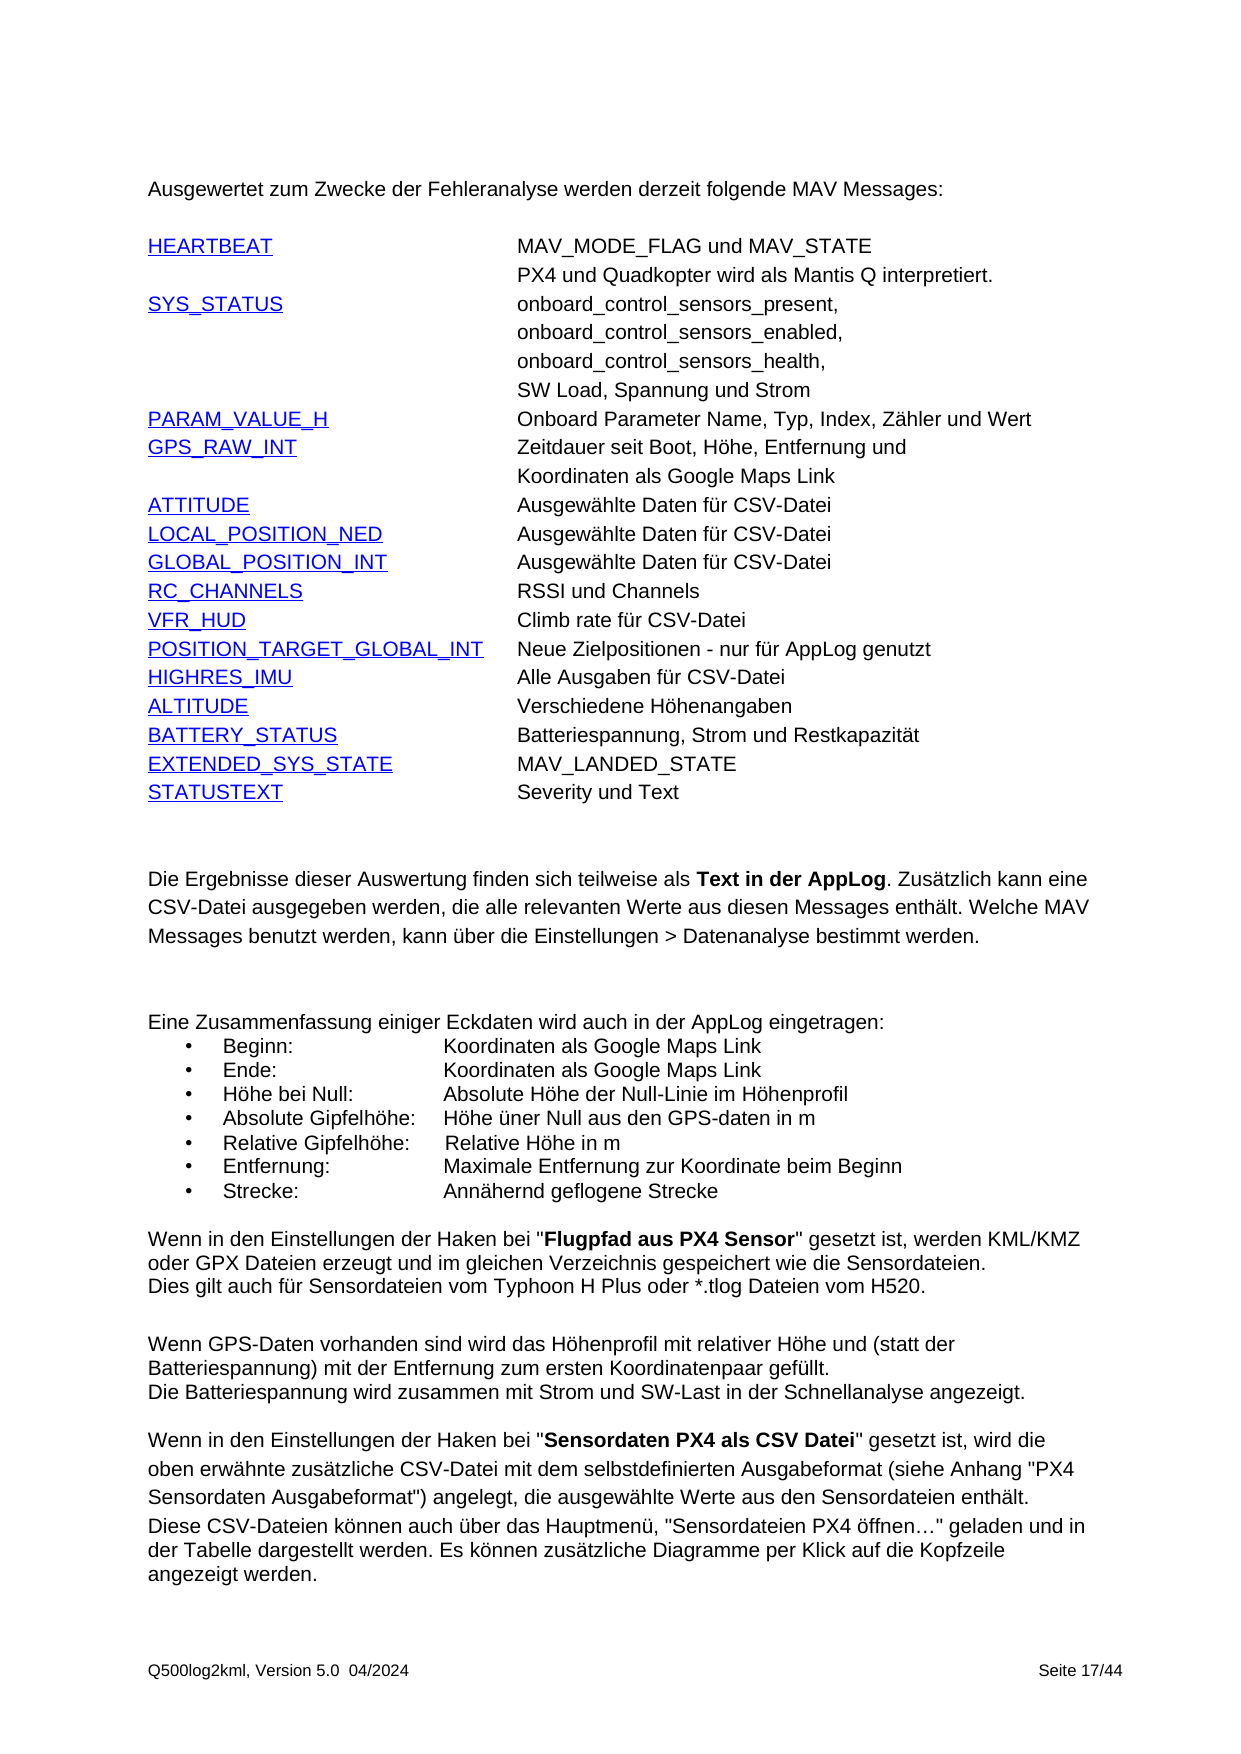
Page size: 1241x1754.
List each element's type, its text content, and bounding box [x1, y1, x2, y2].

text STATUSTEXT Severity und Text [148, 780, 1093, 804]
text POSITION_TARGET_GLOBAL_INT Neue Zielpositionen - nur für AppLog genutzt [148, 636, 1093, 660]
text RC_CHANNELS RSSI und Channels [148, 579, 1093, 603]
text ALTITUDE Verschiedene Höhenangaben [148, 694, 1093, 718]
text HEARTBEAT MAV_MODE_FLAG und MAV_STATE [148, 234, 1093, 258]
text Wenn GPS-Daten vorhanden sind wird das Höhenprofil mit relativer Höhe und (statt der Batteriespannung) mit der Entfernung zum ersten Koordinatenpaar gefüllt. [148, 1332, 1093, 1380]
text Eine Zusammenfassung einiger Eckdaten wird auch in der AppLog eingetragen: [148, 1010, 1093, 1034]
text ATTITUDE Ausgewählte Daten für CSV-Datei [148, 493, 1093, 517]
text GLOBAL_POSITION_INT Ausgewählte Daten für CSV-Datei [148, 550, 1093, 574]
text Wenn in den Einstellungen der Haken bei "Flugpfad aus PX4 Sensor" gesetzt ist, werden KML/KMZ oder GPX Dateien erzeugt und im gleichen Verzeichnis gespeichert wie die Sensordateien. [148, 1202, 1093, 1274]
text EXTENDED_SYS_STATE MAV_LANDED_STATE [148, 751, 1093, 775]
text Diese CSV-Dateien können auch über das Hauptmenü, "Sensordateien PX4 öffnen…" geladen und in der Tabelle dargestellt werden. Es können zusätzliche Diagramme per Klick auf die Kopfzeile angezeigt werden. [148, 1514, 1093, 1586]
list Ende: Koordinaten als Google Maps Link [185, 1058, 1093, 1082]
text BATTERY_STATUS Batteriespannung, Strom und Restkapazität [148, 723, 1093, 747]
text GPS_RAW_INT Zeitdauer seit Boot, Höhe, Entfernung und Koordinaten als Google Maps Link [148, 435, 1093, 488]
list Absolute Gipfelhöhe: Höhe üner Null aus den GPS-daten in m [185, 1106, 1093, 1130]
text SW Load, Spannung und Strom [148, 378, 1093, 402]
text HIGHRES_IMU Alle Ausgaben für CSV-Datei [148, 665, 1093, 689]
text PX4 und Quadkopter wird als Mantis Q interpretiert. [148, 263, 1093, 287]
text VFR_HUD Climb rate für CSV-Datei [148, 608, 1093, 632]
text onboard_control_sensors_enabled, [148, 320, 1093, 344]
text onboard_control_sensors_health, [148, 349, 1093, 373]
text SYS_STATUS onboard_control_sensors_present, [148, 291, 1093, 315]
list Relative Gipfelhöhe: Relative Höhe in m [185, 1130, 1093, 1154]
list Höhe bei Null: Absolute Höhe der Null-Linie im Höhenprofil [185, 1082, 1093, 1106]
text Dies gilt auch für Sensordateien vom Typhoon H Plus oder *.tlog Dateien vom H520. [148, 1274, 1093, 1298]
text Die Ergebnisse dieser Auswertung finden sich teilweise als Text in der AppLog. Zusätzlich kann eine CSV-Datei ausgegeben werden, die alle relevanten Werte aus diesen Messages enthält. Welche MAV Messages benutzt werden, kann über die Einstellungen > Datenanalyse bestimmt werden. [148, 866, 1093, 948]
list Beginn: Koordinaten als Google Maps Link [185, 1034, 1093, 1058]
text Wenn in den Einstellungen der Haken bei "Sensordaten PX4 als CSV Datei" gesetzt ist, wird die oben erwähnte zusätzliche CSV-Datei mit dem selbstdefinierten Ausgabeformat (siehe Anhang "PX4 Sensordaten Ausgabeformat") angelegt, die ausgewählte Werte aus den Sensordateien enthält. [148, 1428, 1093, 1509]
text Die Batteriespannung wird zusammen mit Strom und SW-Last in der Schnellanalyse angezeigt. [148, 1380, 1093, 1404]
text PARAM_VALUE_H Onboard Parameter Name, Typ, Index, Zähler und Wert [148, 406, 1093, 430]
list Strecke: Annähernd geflogene Strecke [185, 1178, 1093, 1202]
list Entfernung: Maximale Entfernung zur Koordinate beim Beginn [185, 1154, 1093, 1178]
text LOCAL_POSITION_NED Ausgewählte Daten für CSV-Datei [148, 521, 1093, 545]
text Ausgewertet zum Zwecke der Fehleranalyse werden derzeit folgende MAV Messages: [148, 176, 1093, 200]
